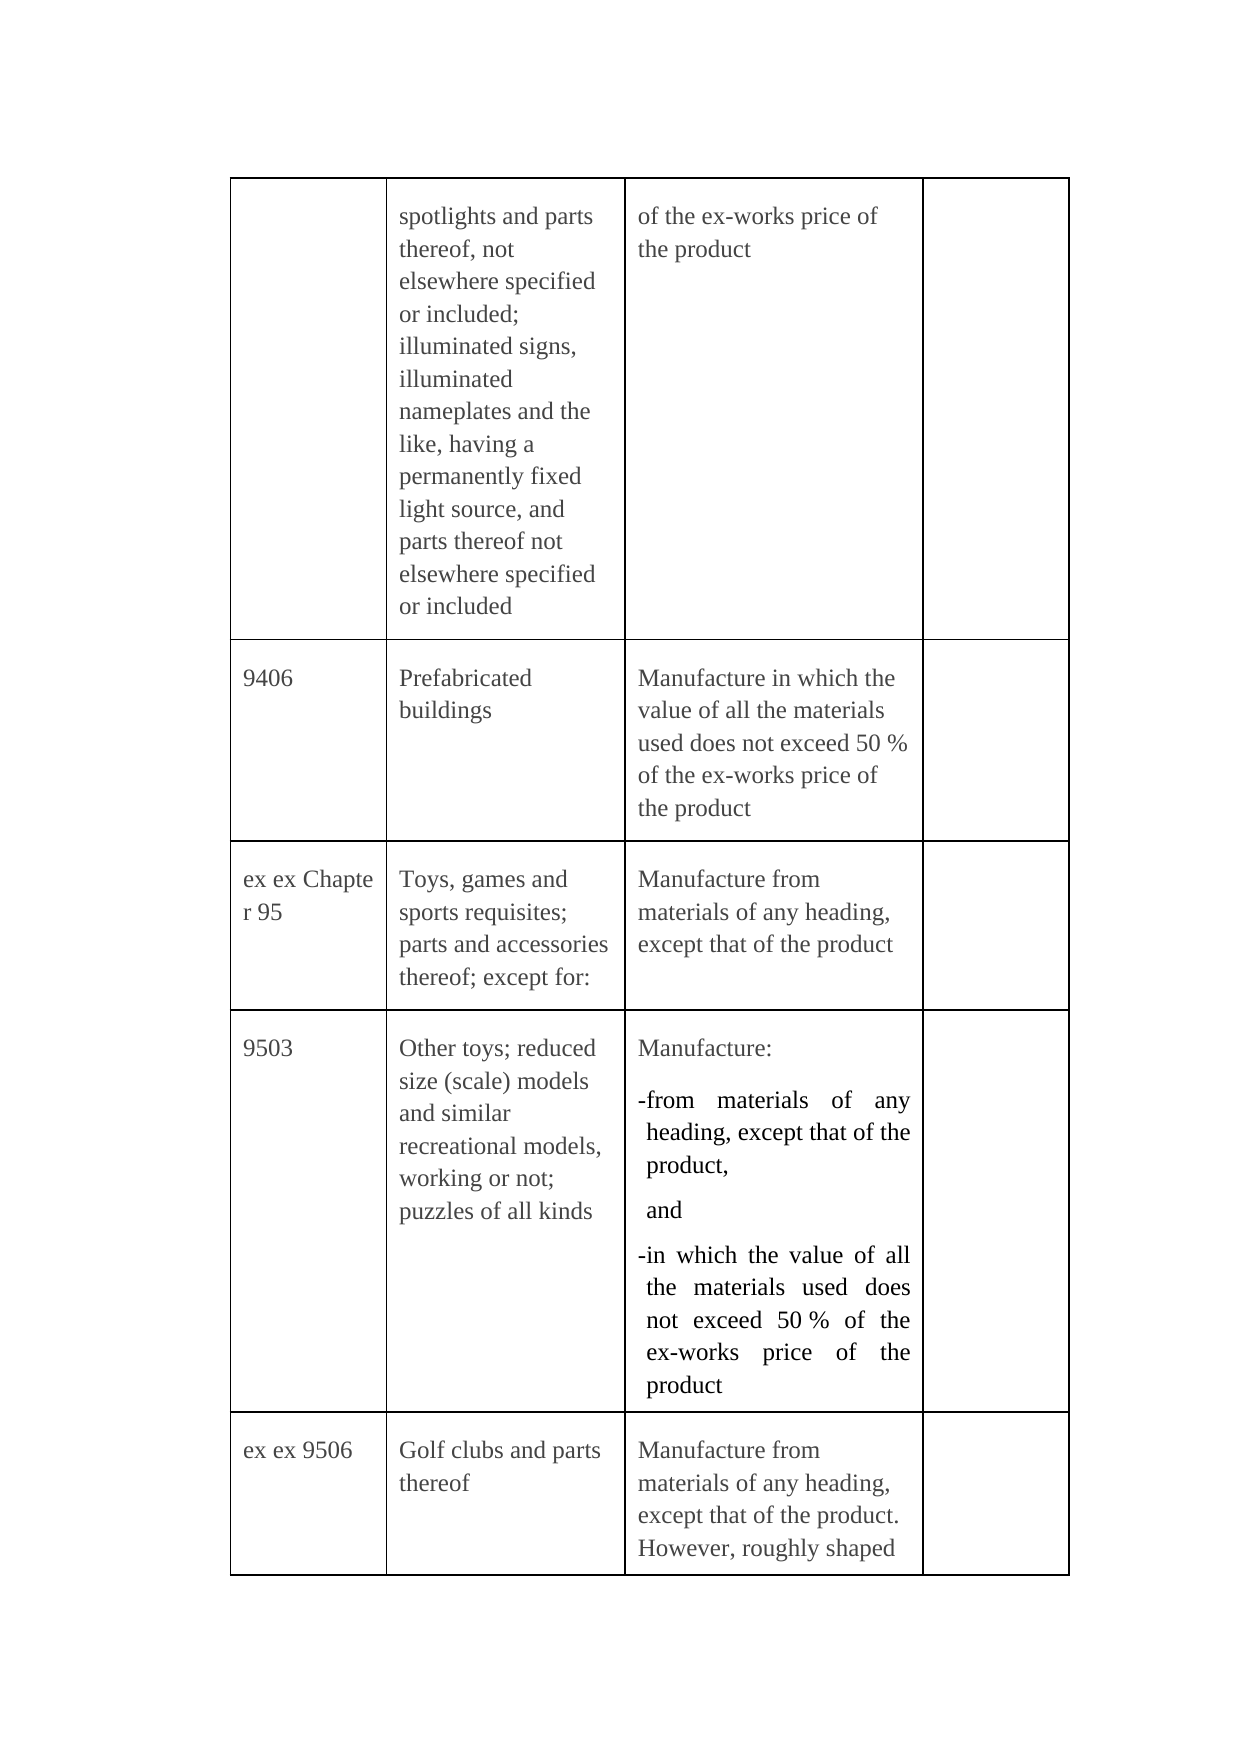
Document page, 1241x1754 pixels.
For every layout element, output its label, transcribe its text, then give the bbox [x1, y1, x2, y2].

table_header in which the value of all the materials used does not exceed 50 % of the ex-works price of the product [646, 1224, 911, 1398]
table_cell Manufacture: [626, 1011, 922, 1411]
table_cell [924, 842, 1068, 1009]
table_cell Manufacture in which the value of all the materials used does not exceed 50 % of the ex-works price of the product [626, 640, 922, 840]
table_cell 9406 [231, 640, 386, 840]
table_cell ex ex 9506 [231, 1413, 386, 1574]
table_cell [924, 640, 1068, 840]
table_cell ex ex Chapter 95 [231, 842, 386, 1009]
table_header - [638, 1069, 646, 1223]
table_cell of the ex-works price of the product [626, 179, 922, 639]
table_header from materials of any heading, except that of the product, and [646, 1069, 911, 1223]
table_cell Other toys; reduced size (scale) models and similar recreational models, working or not; puzzles of all kinds [387, 1011, 624, 1411]
table_cell [924, 1011, 1068, 1411]
table_cell [231, 179, 386, 639]
table_cell Toys, games and sports requisites; parts and accessories thereof; except for: [387, 842, 624, 1009]
table_cell [924, 1413, 1068, 1574]
table_cell Manufacture from materials of any heading, except that of the product. However, roughly shaped [626, 1413, 922, 1574]
table_cell Golf clubs and parts thereof [387, 1413, 624, 1574]
table_cell [924, 179, 1068, 639]
table_header - [638, 1224, 646, 1398]
table_cell spotlights and parts thereof, not elsewhere specified or included; illuminated signs, illuminated nameplates and the like, having a permanently fixed light source, and parts thereof not elsewhere specified or included [387, 179, 624, 639]
table_cell Prefabricated buildings [387, 640, 624, 840]
table_cell Manufacture from materials of any heading, except that of the product [626, 842, 922, 1009]
table_cell 9503 [231, 1011, 386, 1411]
